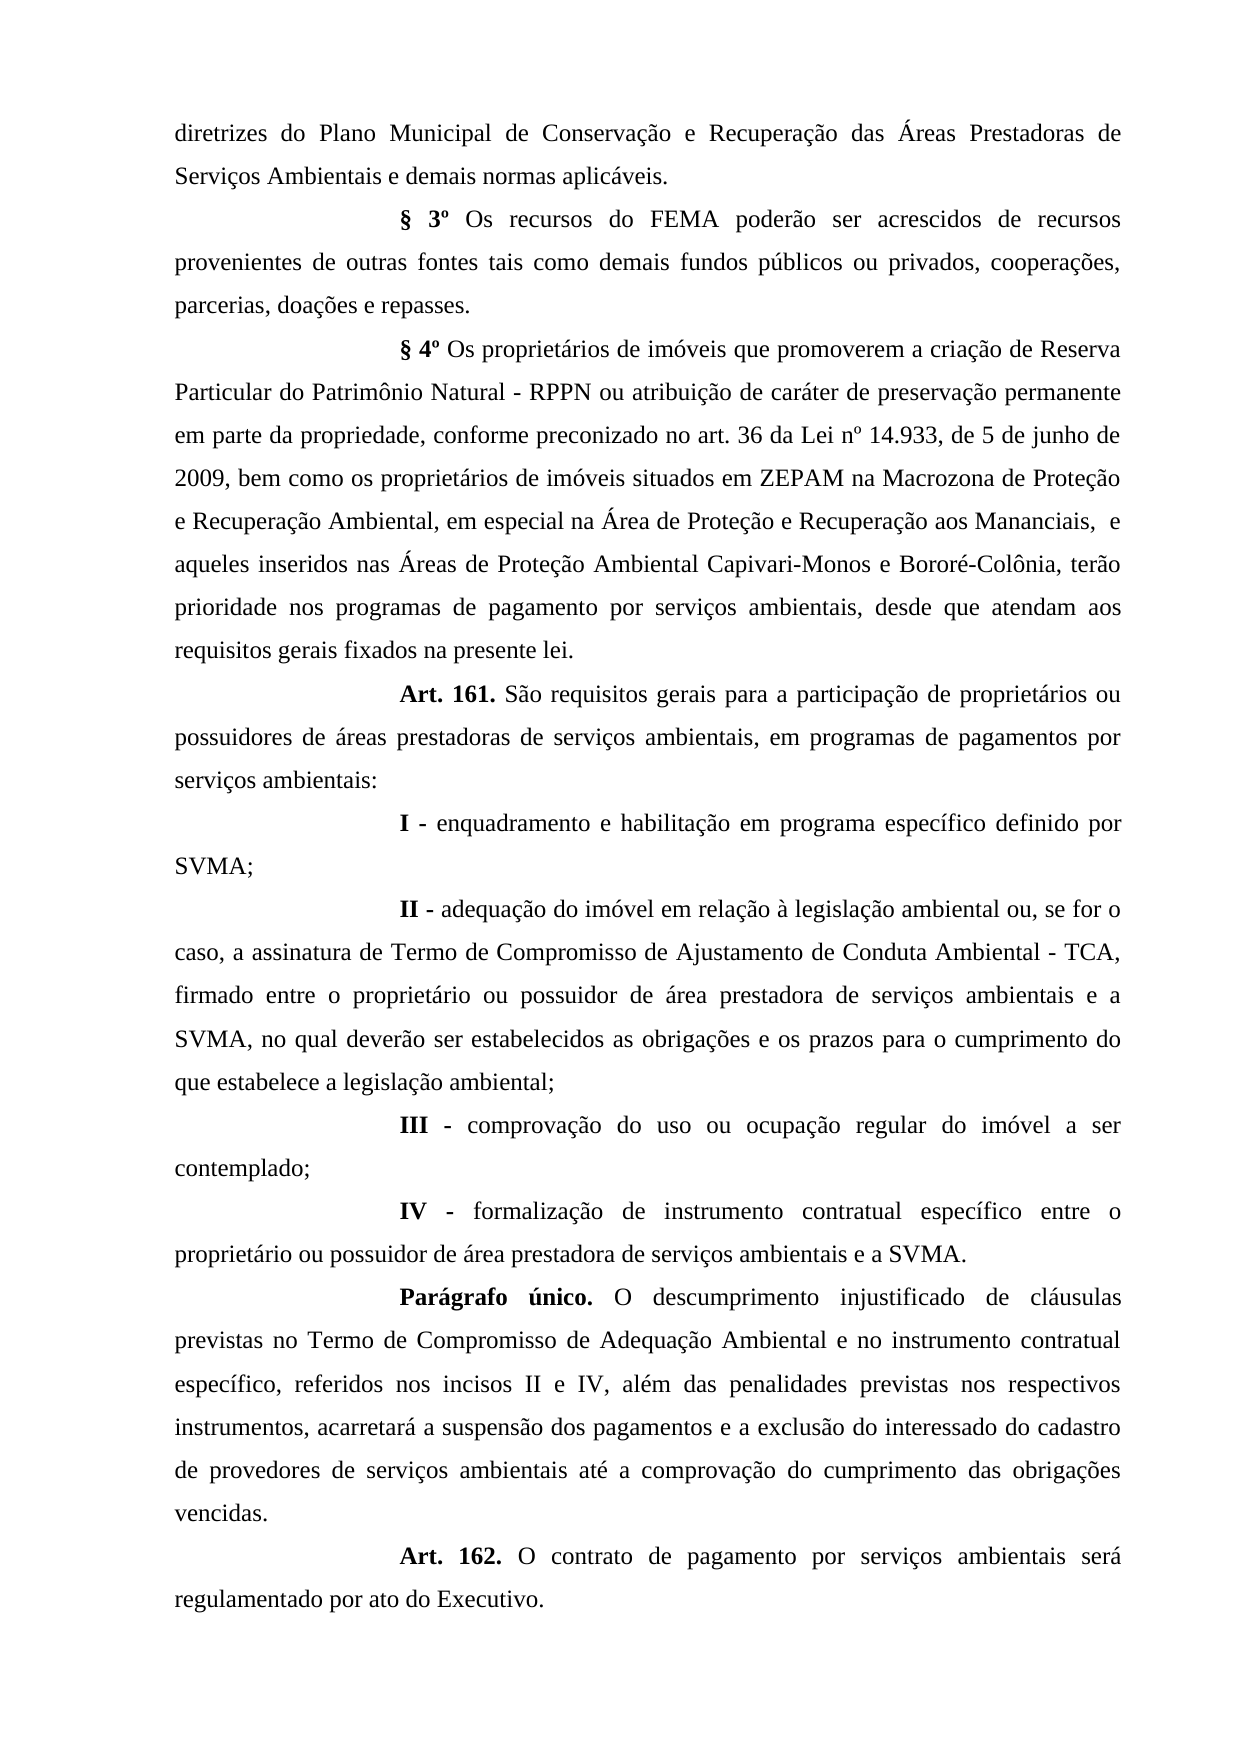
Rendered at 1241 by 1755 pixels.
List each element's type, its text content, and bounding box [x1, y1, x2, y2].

text § 3º Os recursos do FEMA poderão ser acrescidos de recursos provenientes de outras fontes tais como demais fundos públicos ou privados, cooperações, parcerias, doações e repasses. [174, 204, 1122, 319]
text § 4º Os proprietários de imóveis que promoverem a criação de Reserva Particular do Patrimônio Natural - RPPN ou atribuição de caráter de preservação permanente em parte da propriedade, conforme preconizado no art. 36 da Lei nº 14.933, de 5 de junho de 2009, bem como os proprietários de imóveis situados em ZEPAM na Macrozona de Proteção e Recuperação Ambiental, em especial na Área de Proteção e Recuperação aos Mananciais, e aqueles inseridos nas Áreas de Proteção Ambiental Capivari-Monos e Bororé-Colônia, terão prioridade nos programas de pagamento por serviços ambientais, desde que atendam aos requisitos gerais fixados na presente lei. [174, 334, 1122, 664]
text diretrizes do Plano Municipal de Conservação e Recuperação das Áreas Prestadoras de Serviços Ambientais e demais normas aplicáveis. [174, 118, 1122, 190]
text Parágrafo único. O descumprimento injustificado de cláusulas previstas no Termo de Compromisso de Adequação Ambiental e no instrumento contratual específico, referidos nos incisos II e IV, além das penalidades previstas nos respectivos instrumentos, acarretará a suspensão dos pagamentos e a exclusão do interessado do cadastro de provedores de serviços ambientais até a comprovação do cumprimento das obrigações vencidas. [174, 1282, 1122, 1527]
text I - enquadramento e habilitação em programa específico definido por SVMA; [174, 808, 1122, 880]
text III - comprovação do uso ou ocupação regular do imóvel a ser contemplado; [174, 1110, 1122, 1182]
text II - adequação do imóvel em relação à legislação ambiental ou, se for o caso, a assinatura de Termo de Compromisso de Ajustamento de Conduta Ambiental - TCA, firmado entre o proprietário ou possuidor de área prestadora de serviços ambientais e a SVMA, no qual deverão ser estabelecidos as obrigações e os prazos para o cumprimento do que estabelece a legislação ambiental; [174, 894, 1122, 1096]
text Art. 162. O contrato de pagamento por serviços ambientais será regulamentado por ato do Executivo. [174, 1541, 1122, 1613]
text IV - formalização de instrumento contratual específico entre o proprietário ou possuidor de área prestadora de serviços ambientais e a SVMA. [174, 1196, 1122, 1268]
text Art. 161. São requisitos gerais para a participação de proprietários ou possuidores de áreas prestadoras de serviços ambientais, em programas de pagamentos por serviços ambientais: [174, 679, 1122, 794]
